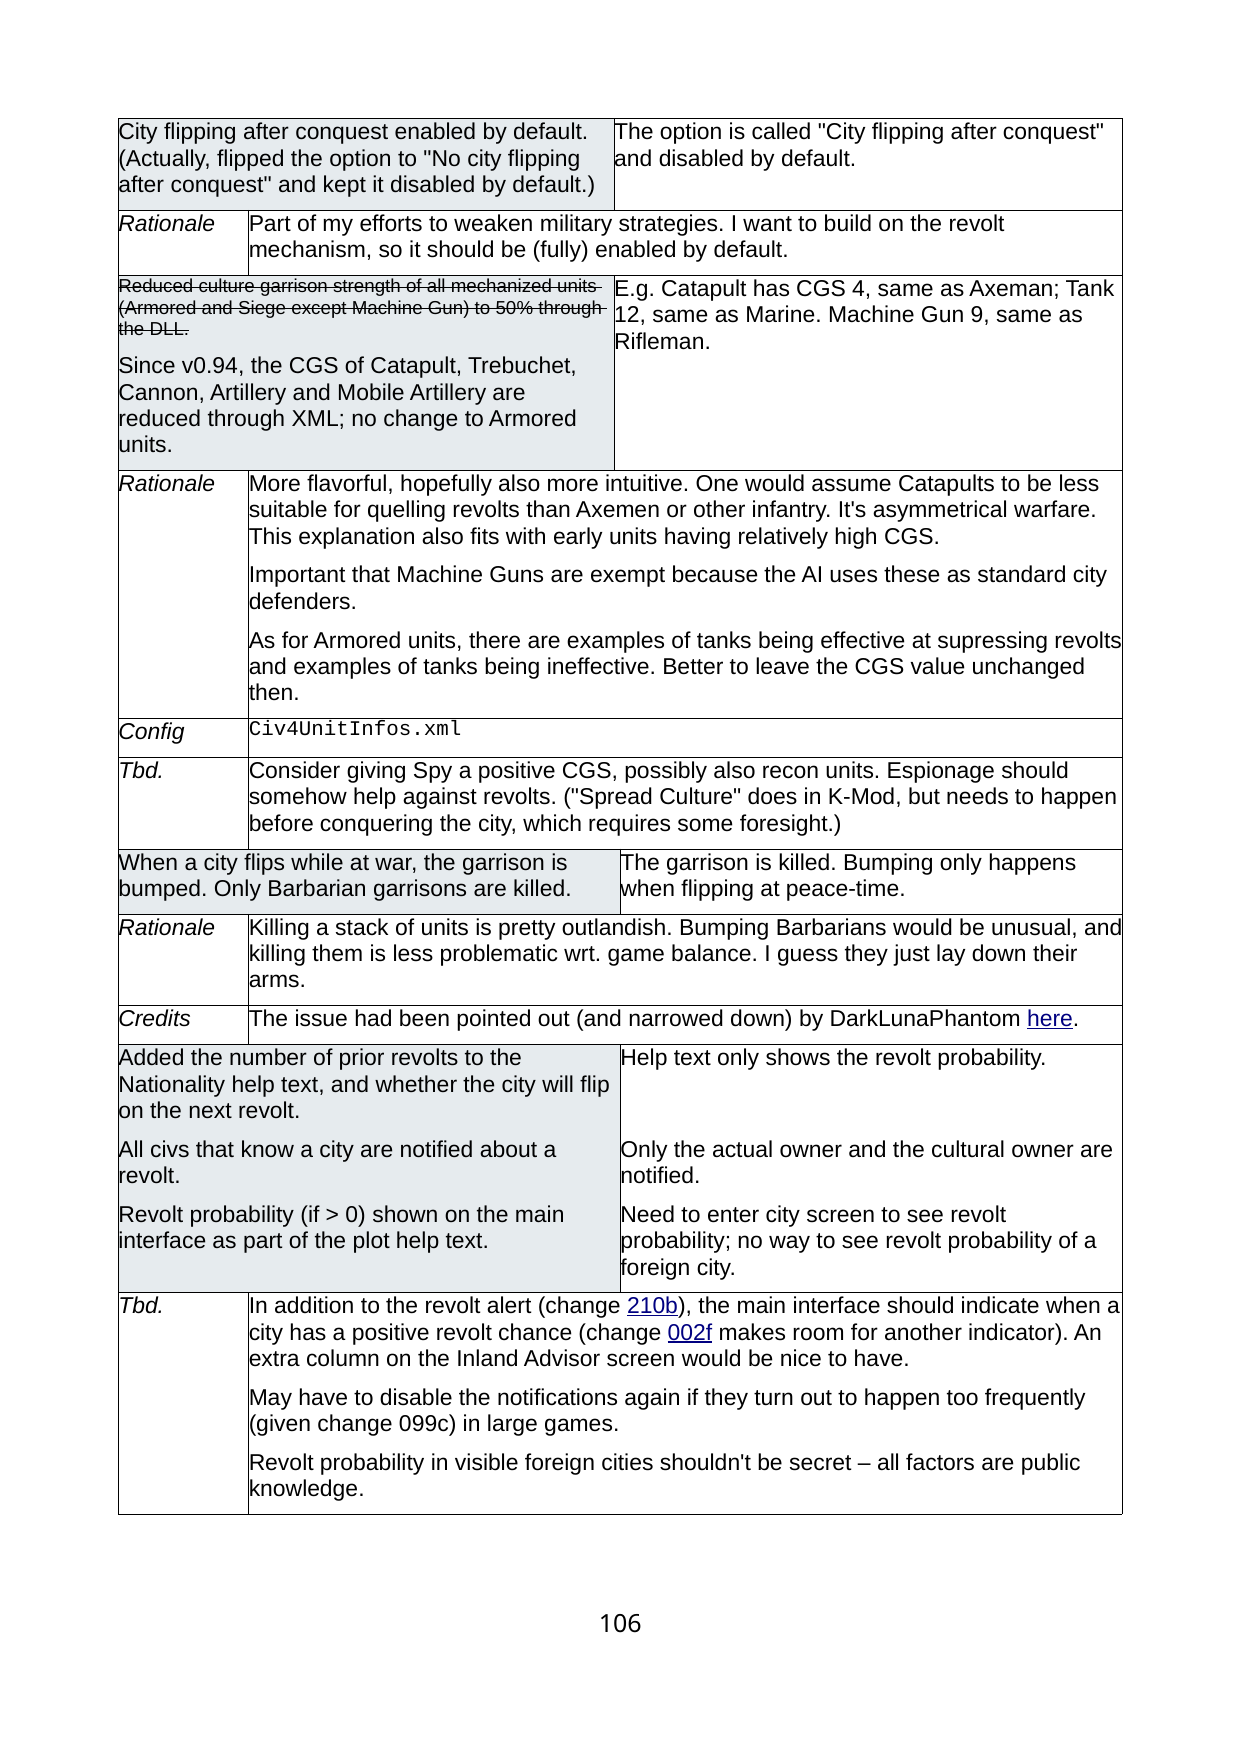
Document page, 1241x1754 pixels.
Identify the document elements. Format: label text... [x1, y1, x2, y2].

table_cell Civ4UnitInfos.xml [249, 719, 1122, 757]
table_cell City flipping after conquest enabled by default. (Actually, flipped the option to "No city flipping after conquest" and kept it disabled by default.) [119, 119, 614, 210]
table_cell Rationale [119, 915, 248, 1005]
table_cell Config [119, 719, 248, 757]
table_cell When a city flips while at war, the garrison is bumped. Only Barbarian garrisons are killed. [119, 850, 620, 914]
table_cell Consider giving Spy a positive CGS, possibly also recon units. Espionage should somehow help against revolts. ("Spread Culture" does in K-Mod, but needs to happen before conquering the city, which requires some foresight.) [249, 758, 1122, 848]
table_cell Rationale [119, 211, 248, 275]
table_cell Rationale [119, 471, 248, 718]
table_cell In addition to the revolt alert (change 210b), the main interface should indicate when a city has a positive revolt chance (change 002f makes room for another indicator). An extra column on the Inland Advisor screen would be nice to have. May have to disable the notifications again if they turn out to happen too frequently (given change 099c) in large games. Revolt probability in visible foreign cities shouldn't be secret – all factors are public knowledge. [249, 1293, 1122, 1514]
table_cell Killing a stack of units is pretty outlandish. Bumping Barbarians would be unusual, and killing them is less problematic wrt. game balance. I guess they just lay down their arms. [249, 915, 1122, 1005]
table_cell Credits [119, 1006, 248, 1044]
table_cell Help text only shows the revolt probability. Only the actual owner and the cultural owner are notified. Need to enter city screen to see revolt probability; no way to see revolt probability of a foreign city. [621, 1045, 1122, 1292]
table_cell The issue had been pointed out (and narrowed down) by DarkLunaPhantom here. [249, 1006, 1122, 1044]
table_cell The option is called "City flipping after conquest" and disabled by default. [615, 119, 1122, 210]
table_cell Tbd. [119, 1293, 248, 1514]
table_cell Tbd. [119, 758, 248, 848]
table_cell Added the number of prior revolts to the Nationality help text, and whether the city will flip on the next revolt. All civs that know a city are notified about a revolt. Revolt probability (if > 0) shown on the main interface as part of the plot help text. [119, 1045, 620, 1292]
table_cell The garrison is killed. Bumping only happens when flipping at peace-time. [621, 850, 1122, 914]
table_cell Part of my efforts to weaken military strategies. I want to build on the revolt mechanism, so it should be (fully) enabled by default. [249, 211, 1122, 275]
table_cell More flavorful, hopefully also more intuitive. One would assume Catapults to be less suitable for quelling revolts than Axemen or other infantry. It's asymmetrical warfare. This explanation also fits with early units having relatively high CGS. Important that Machine Guns are exempt because the AI uses these as standard city defenders. As for Armored units, there are examples of tanks being effective at supressing revolts and examples of tanks being ineffective. Better to leave the CGS value unchanged then. [249, 471, 1122, 718]
table_cell Reduced culture garrison strength of all mechanized units (Armored and Siege except Machine Gun) to 50% through the DLL. Since v0.94, the CGS of Catapult, Trebuchet, Cannon, Artillery and Mobile Artillery are reduced through XML; no change to Armored units. [119, 276, 614, 470]
table_cell E.g. Catapult has CGS 4, same as Axeman; Tank 12, same as Marine. Machine Gun 9, same as Rifleman. [615, 276, 1122, 470]
